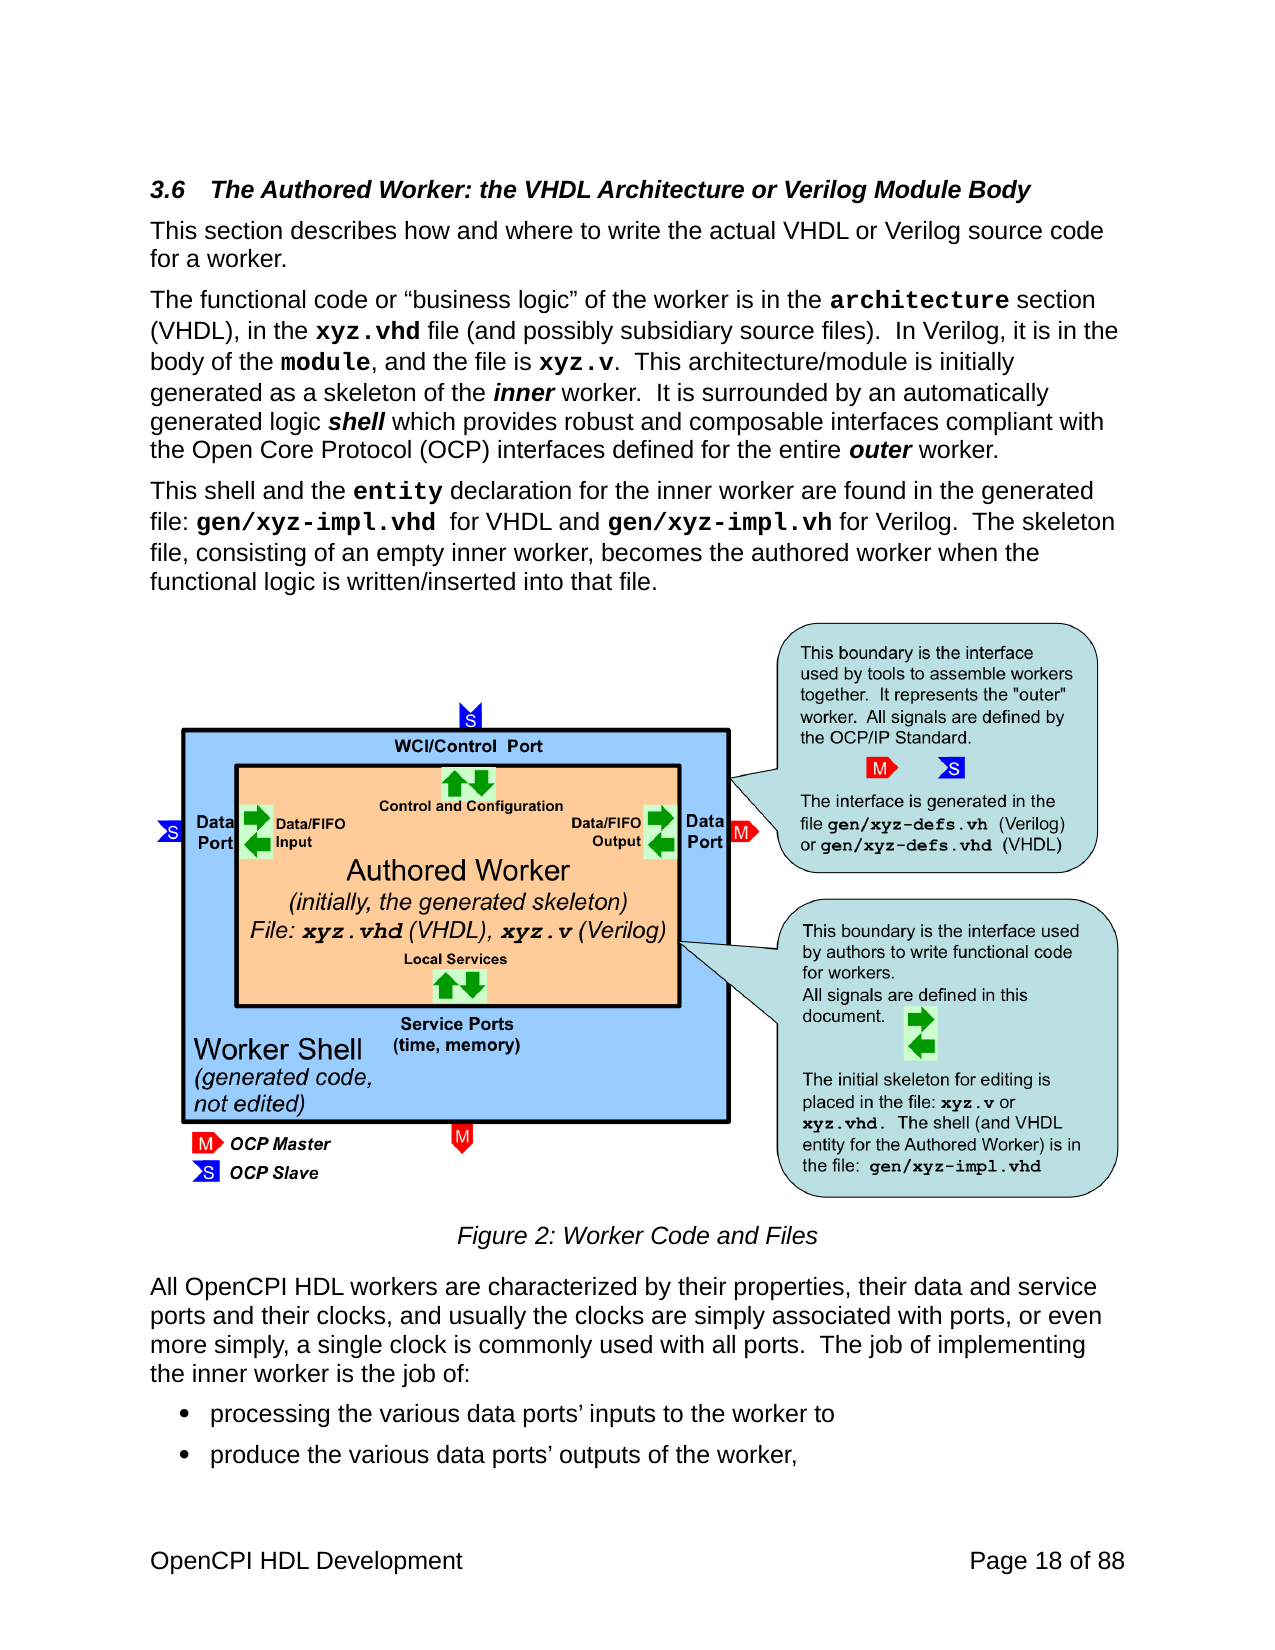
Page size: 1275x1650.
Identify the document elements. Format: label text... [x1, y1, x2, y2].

text All OpenCPI HDL workers are characterized by their properties, their data and service ports and their clocks, and usually the clocks are simply associated with ports, or even more simply, a single clock is commonly used with all ports. The job of implementing the inner worker is the job of: [150, 1272, 1125, 1387]
list produce the various data ports’ outputs of the worker, [180, 1440, 1125, 1469]
subtitle The Authored Worker: the VHDL Architecture or Verilog Module Body [150, 175, 1125, 204]
text This shell and the entity declaration for the inner worker are found in the generated file: gen/xyz-impl.vhd for VHDL and gen/xyz-impl.vh for Verilog. The skeleton file, consisting of an empty inner worker, becomes the authored worker when the functional logic is written/inserted into that file. [150, 476, 1125, 596]
text Figure 2: Worker Code and Files [150, 1221, 1125, 1250]
list processing the various data ports’ inputs to the worker to [180, 1399, 1125, 1428]
text The functional code or “business logic” of the worker is in the architecture section (VHDL), in the xyz.vhd file (and possibly subsidiary source files). In Verilog, it is in the body of the module, and the file is xyz.v. This architecture/module is initially generated as a skeleton of the inner worker. It is surrounded by an automatically generated logic shell which provides robust and composable interfaces compliant with the Open Core Protocol (OCP) interfaces defined for the entire outer worker. [150, 285, 1125, 464]
text This section describes how and where to write the actual VHDL or Verilog source code for a worker. [150, 216, 1125, 273]
picture [150, 604, 1125, 1207]
